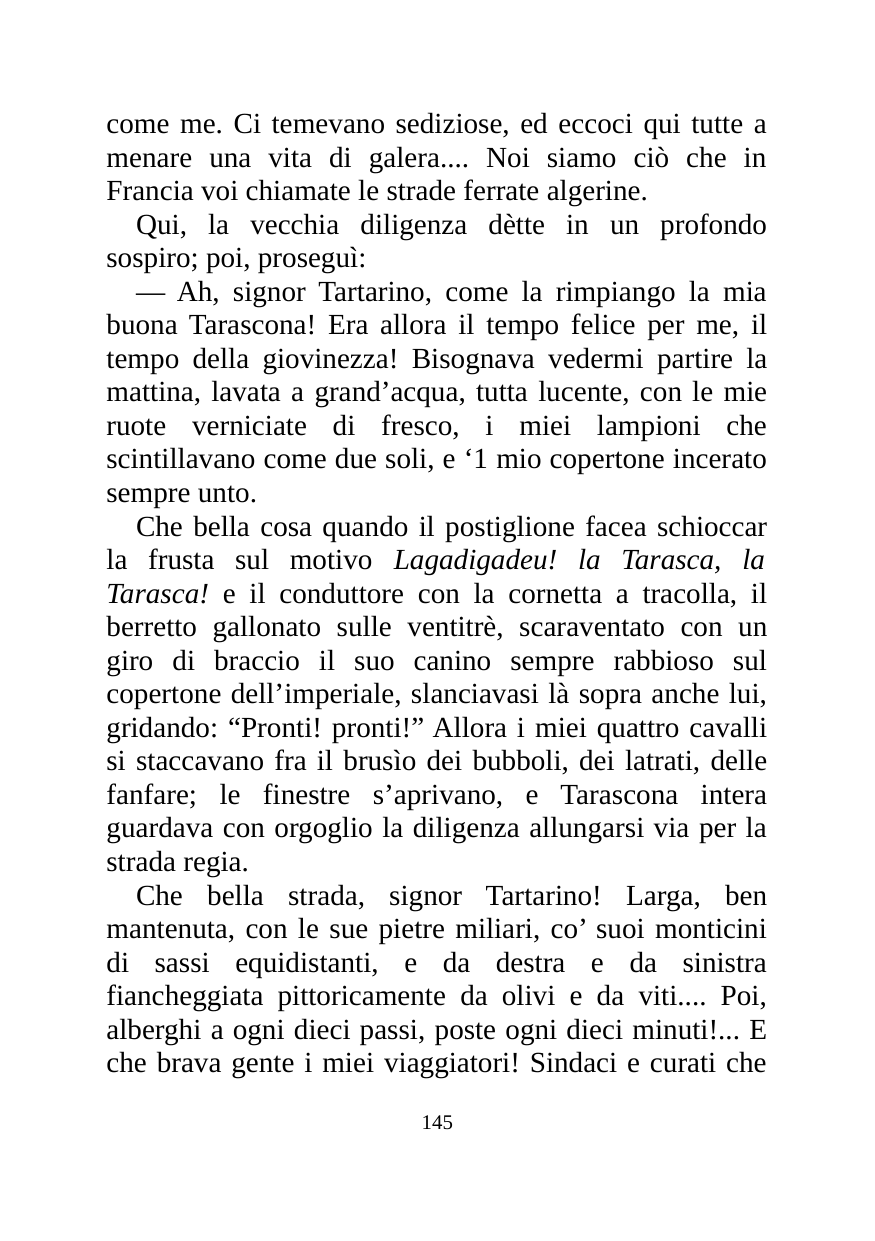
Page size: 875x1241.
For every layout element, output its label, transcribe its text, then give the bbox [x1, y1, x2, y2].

text — Ah, signor Tartarino, come la rimpiango la mia buona Tarascona! Era allora il tempo felice per me, il tempo della giovinezza! Bisognava vedermi partire la mattina, lavata a grand’acqua, tutta lucente, con le mie ruote verniciate di fresco, i miei lampioni che scintillavano come due soli, e ‘1 mio copertone incerato sempre unto. [106, 274, 768, 509]
text Che bella strada, signor Tartarino! Larga, ben mantenuta, con le sue pietre miliari, co’ suoi monticini di sassi equidistanti, e da destra e da sinistra fiancheggiata pittoricamente da olivi e da viti.... Poi, alberghi a ogni dieci passi, poste ogni dieci minuti!... E che brava gente i miei viaggiatori! Sindaci e curati che [106, 878, 768, 1079]
text Che bella cosa quando il postiglione facea schioccar la frusta sul motivo Lagadigadeu! la Tarasca, la Tarasca! e il conduttore con la cornetta a tracolla, il berretto gallonato sulle ventitrè, scaraventato con un giro di braccio il suo canino sempre rabbioso sul copertone dell’imperiale, slanciavasi là sopra anche lui, gridando: “Pronti! pronti!” Allora i miei quattro cavalli si staccavano fra il brusìo dei bubboli, dei latrati, delle fanfare; le finestre s’aprivano, e Tarascona intera guardava con orgoglio la diligenza allungarsi via per la strada regia. [106, 509, 768, 878]
text come me. Ci temevano sediziose, ed eccoci qui tutte a menare una vita di galera.... Noi siamo ciò che in Francia voi chiamate le strade ferrate algerine. [106, 106, 768, 207]
text Qui, la vecchia diligenza dètte in un profondo sospiro; poi, proseguì: [106, 207, 768, 274]
